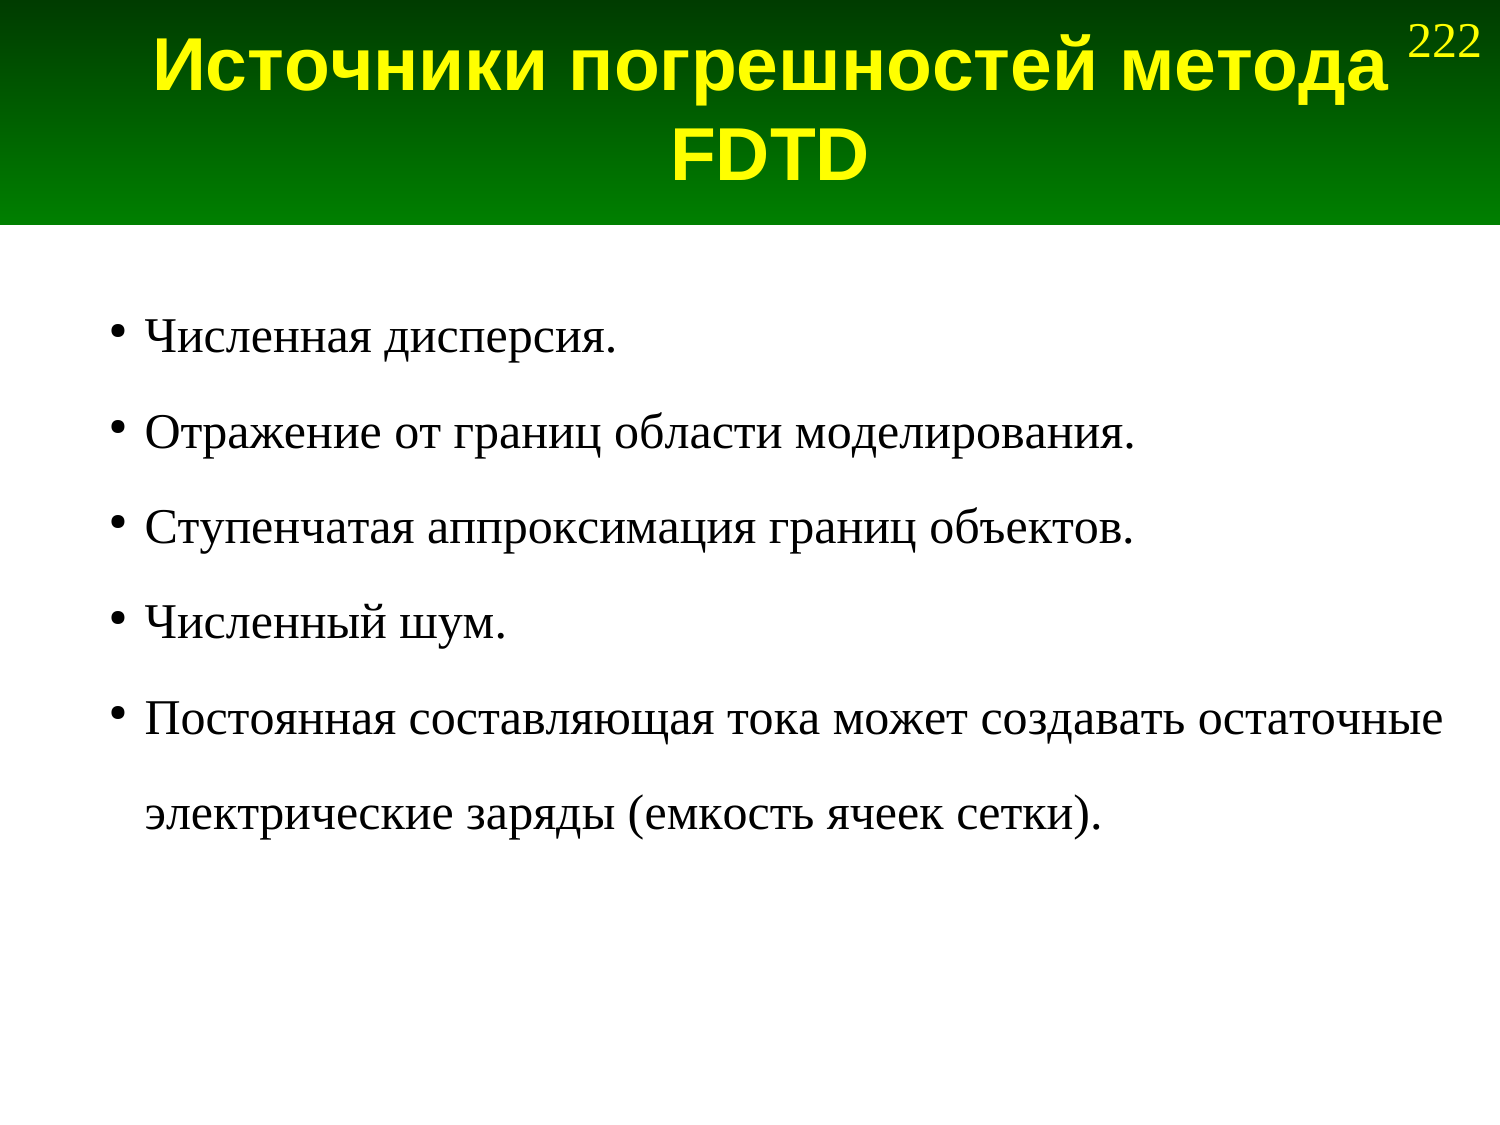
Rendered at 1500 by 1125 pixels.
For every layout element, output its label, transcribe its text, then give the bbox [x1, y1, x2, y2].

text_box Численная дисперсия. Отражение от границ области моделирования. Ступенчатая аппроксимация границ объектов. Численный шум. Постоянная составляющая тока может создавать остаточные электрические заряды (емкость ячеек сетки). [94, 295, 1460, 848]
title Источники погрешностей метода FDTD [100, 7, 1441, 204]
